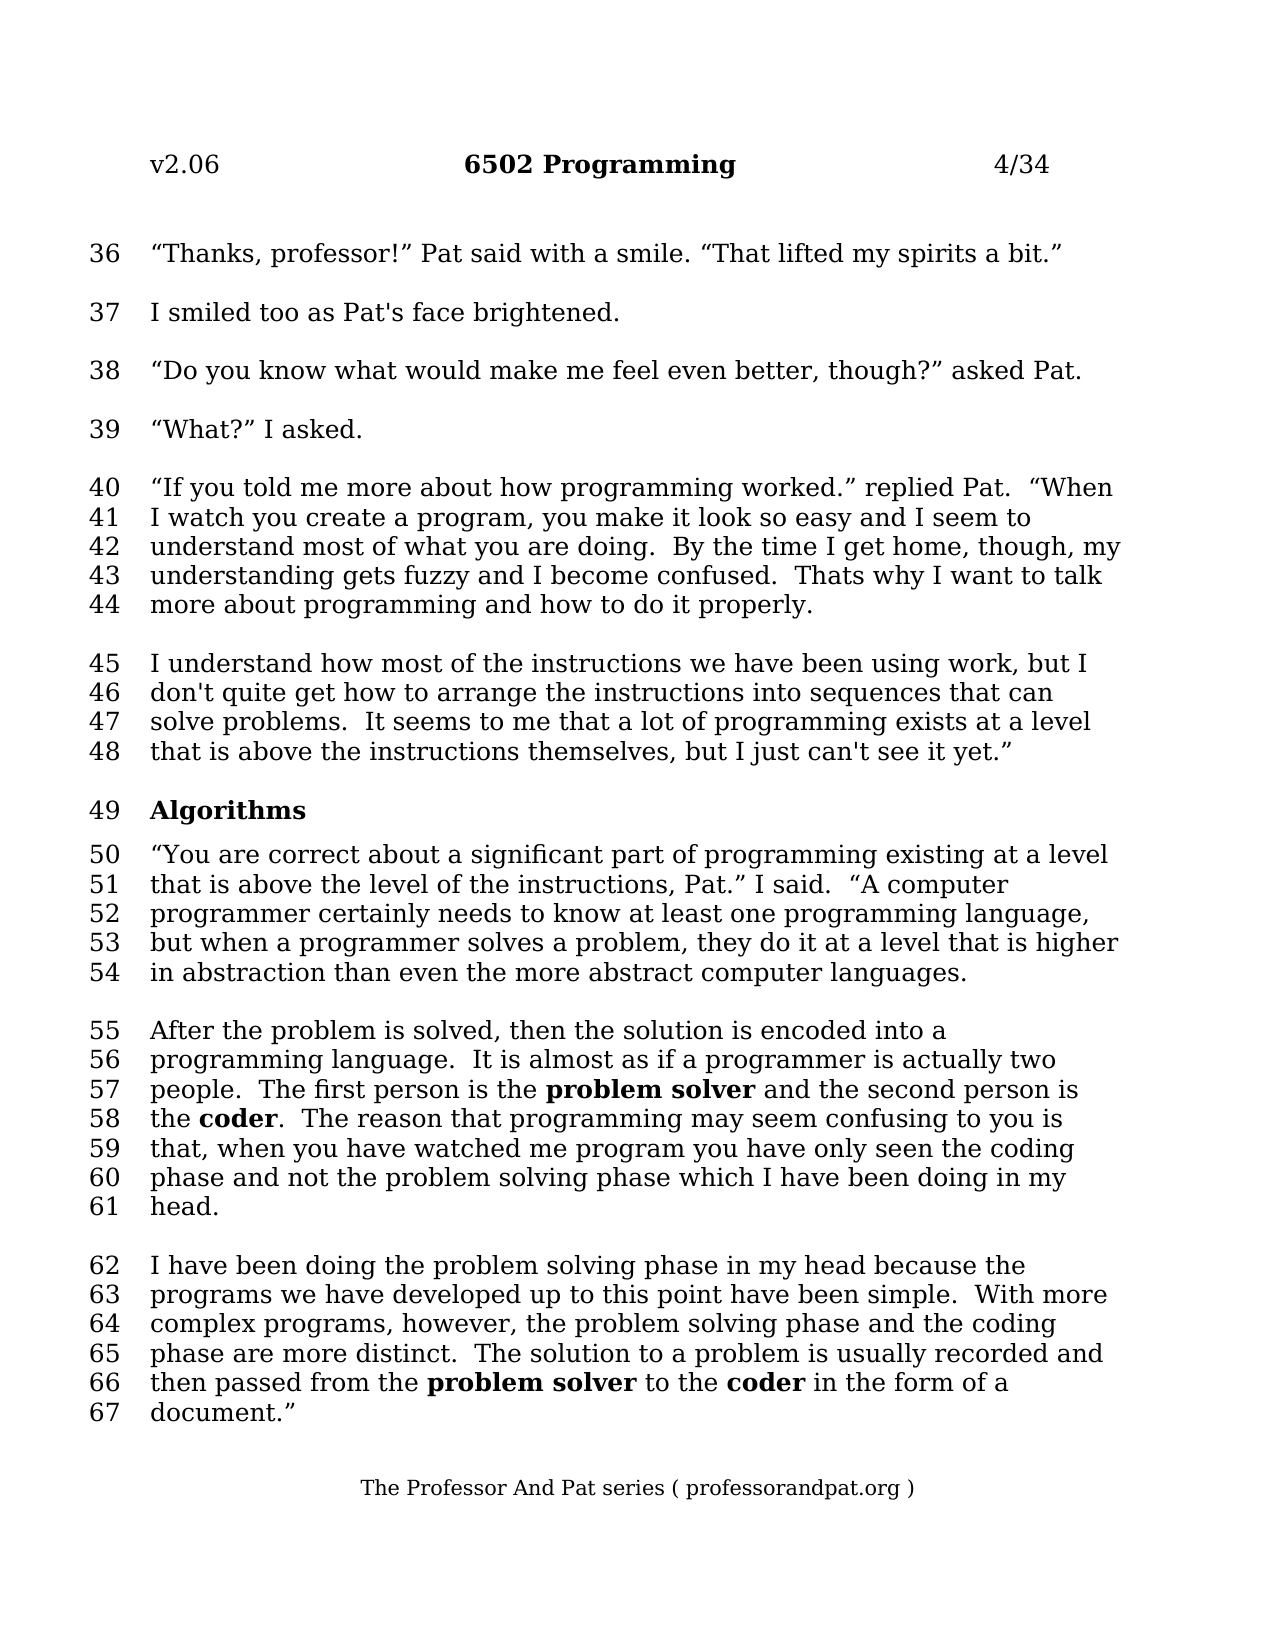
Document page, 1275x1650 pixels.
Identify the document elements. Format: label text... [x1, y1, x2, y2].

text “If you told me more about how programming worked.” replied Pat. “When I watch you create a program, you make it look so easy and I seem to understand most of what you are doing. By the time I get home, though, my understanding gets fuzzy and I become confused. Thats why I want to talk more about programming and how to do it properly. [150, 473, 1125, 620]
text “Do you know what would make me feel even better, though?” asked Pat. [150, 356, 1125, 386]
text I smiled too as Pat's face brightened. [150, 298, 1125, 327]
text “What?” I asked. [150, 415, 1125, 444]
subtitle Algorithms [150, 796, 1125, 826]
text “You are correct about a significant part of programming existing at a level that is above the level of the instructions, Pat.” I said. “A computer programmer certainly needs to know at least one programming language, but when a programmer solves a problem, they do it at a level that is higher in abstraction than even the more abstract computer languages. [150, 841, 1125, 987]
text I understand how most of the instructions we have been using work, but I don't quite get how to arrange the instructions into sequences that can solve problems. It seems to me that a lot of programming exists at a level that is above the instructions themselves, but I just can't see it yet.” [150, 649, 1125, 766]
text “Thanks, professor!” Pat said with a smile. “That lifted my spirits a bit.” [150, 239, 1125, 268]
text After the problem is solved, then the solution is encoded into a programming language. It is almost as if a programmer is actually two people. The first person is the problem solver and the second person is the coder. The reason that programming may seem confusing to you is that, when you have watched me program you have only seen the coding phase and not the problem solving phase which I have been doing in my head. [150, 1016, 1125, 1222]
text I have been doing the problem solving phase in my head because the programs we have developed up to this point have been simple. With more complex programs, however, the problem solving phase and the coding phase are more distinct. The solution to a problem is usually recorded and then passed from the problem solver to the coder in the form of a document.” [150, 1251, 1125, 1427]
